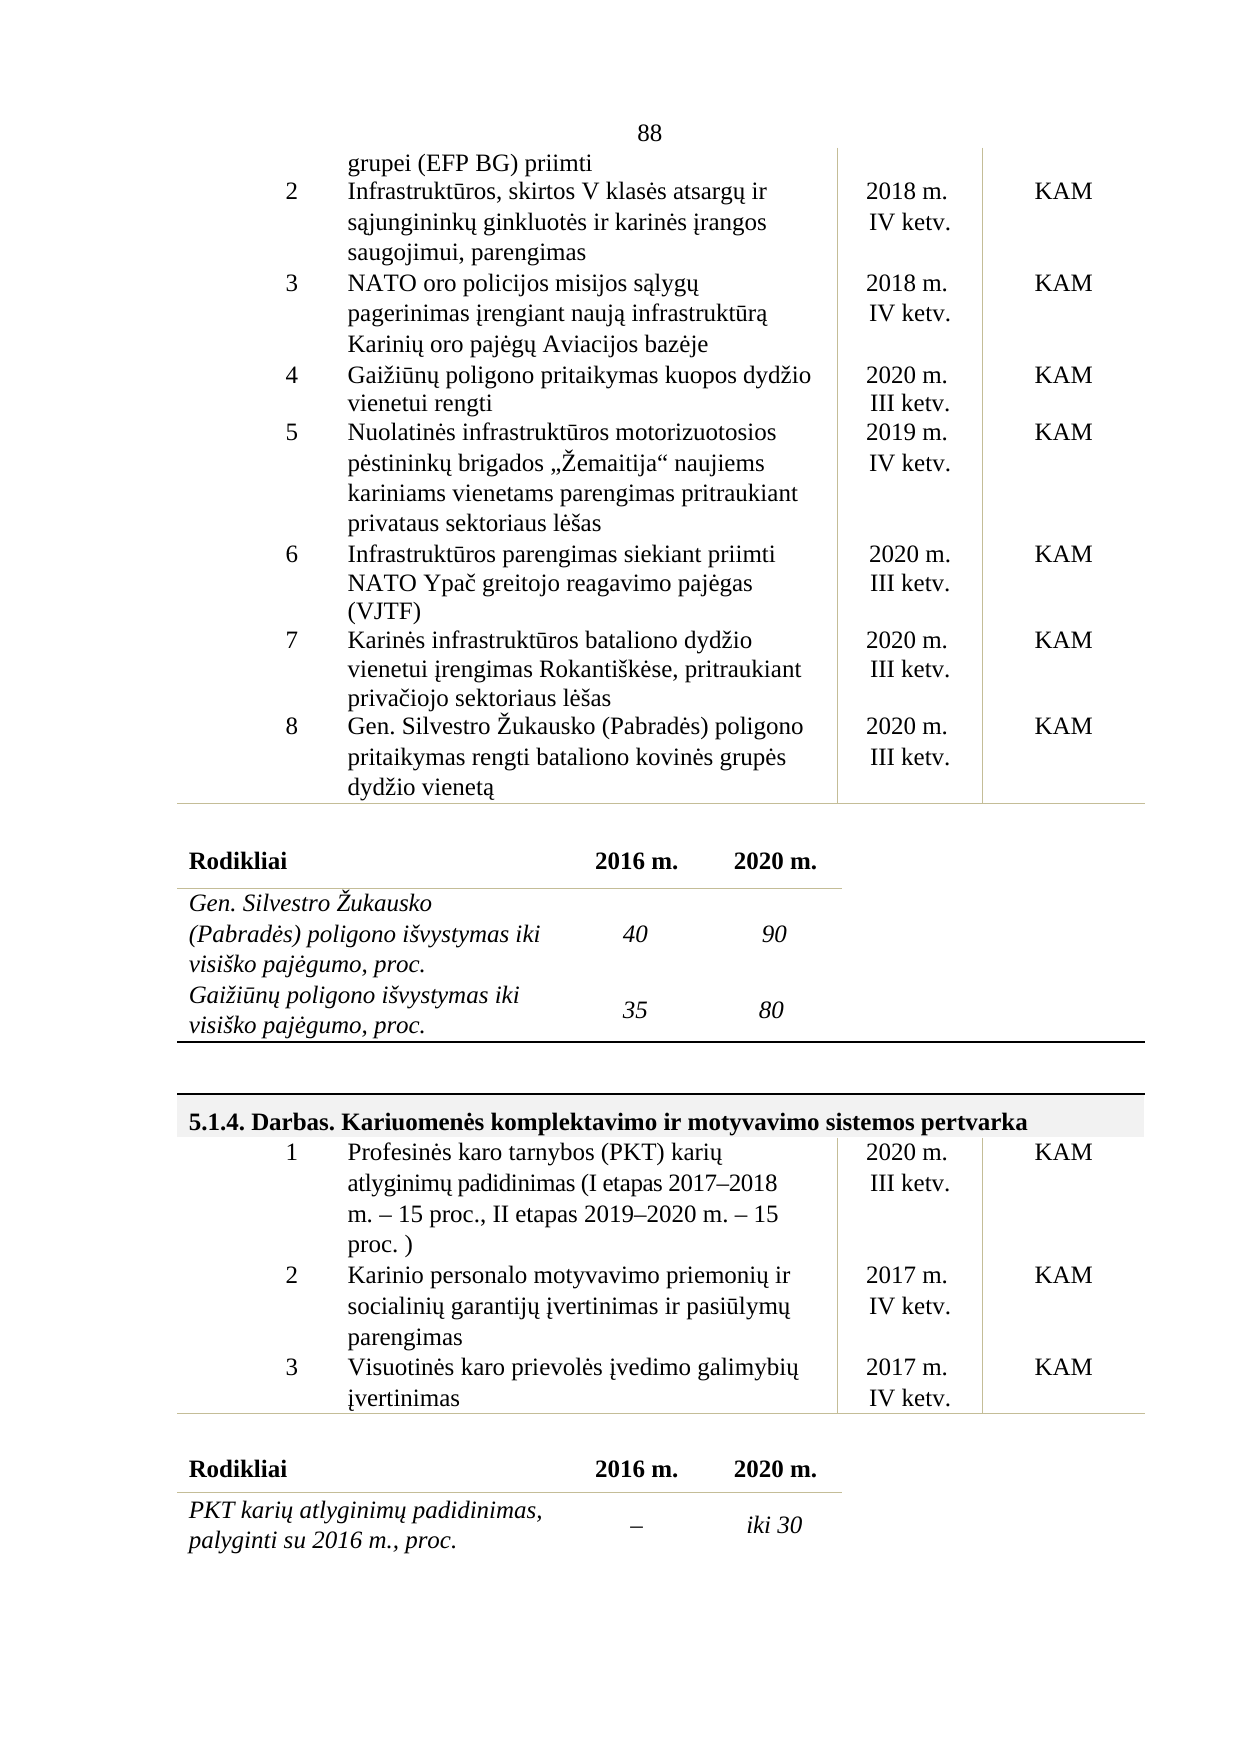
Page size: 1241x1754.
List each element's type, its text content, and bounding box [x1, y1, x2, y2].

table_cell KAM [983, 539, 1144, 625]
table_cell [842, 980, 982, 1041]
table_cell [838, 148, 982, 176]
table_cell 1 [247, 1138, 336, 1260]
table_cell [336, 1043, 532, 1093]
table_cell [842, 1043, 982, 1093]
table_cell Infrastruktūros, skirtos V klasės atsargų ir sąjungininkų ginkluotės ir karinės įrangos saugojimui, parengimas [336, 176, 837, 268]
table_cell 3 [247, 1353, 336, 1413]
table_cell [247, 1043, 336, 1093]
table_cell [532, 804, 564, 836]
table_cell [336, 1414, 532, 1446]
table_cell [532, 1414, 564, 1446]
table_cell [177, 417, 247, 539]
table_cell [336, 804, 532, 836]
table_cell Infrastruktūros parengimas siekiant priimti NATO Ypač greitojo reagavimo pajėgas (VJTF) [336, 539, 837, 625]
table_cell 35 [565, 980, 708, 1041]
table_cell 6 [247, 539, 336, 625]
table_cell [177, 1138, 247, 1260]
table_cell 2 [247, 176, 336, 268]
table_cell [842, 1414, 982, 1446]
table_cell KAM [983, 176, 1144, 268]
table_cell [842, 804, 982, 836]
table_cell 8 [247, 711, 336, 803]
table_cell KAM [983, 1260, 1144, 1352]
table_cell [565, 1043, 708, 1093]
table_cell Rodikliai [177, 836, 564, 887]
table_cell [565, 1414, 708, 1446]
table_cell 2020 m. [708, 836, 842, 887]
table_cell 80 [708, 980, 842, 1041]
table_cell [247, 804, 336, 836]
table_cell Karinio personalo motyvavimo priemonių ir socialinių garantijų įvertinimas ir pasiūlymų parengimas [336, 1260, 837, 1352]
table_cell NATO oro policijos misijos sąlygų pagerinimas įrengiant naują infrastruktūrą Karinių oro pajėgų Aviacijos bazėje [336, 268, 837, 360]
table_cell [177, 1414, 247, 1446]
table_cell [177, 1353, 247, 1413]
table_cell KAM [983, 360, 1144, 417]
table_cell [177, 148, 247, 176]
table_cell [708, 1043, 842, 1093]
table_cell 5 [247, 417, 336, 539]
table_cell 2019 m. IV ketv. [838, 417, 982, 539]
table_cell PKT karių atlyginimų padidinimas, palyginti su 2016 m., proc. [177, 1493, 564, 1557]
table_cell 2018 m. IV ketv. [838, 176, 982, 268]
table_cell [177, 176, 247, 268]
table_cell [982, 804, 1144, 836]
table_cell [982, 980, 1144, 1041]
table_cell 2020 m. [708, 1446, 842, 1492]
table_cell [982, 1414, 1144, 1446]
table_cell 2016 m. [565, 1446, 708, 1492]
table_cell [708, 1414, 842, 1446]
table_cell [177, 625, 247, 711]
table_cell [177, 539, 247, 625]
table_cell [247, 148, 336, 176]
table_cell Visuotinės karo prievolės įvedimo galimybių įvertinimas [336, 1353, 837, 1413]
table_cell Karinės infrastruktūros bataliono dydžio vienetui įrengimas Rokantiškėse, pritraukiant privačiojo sektoriaus lėšas [336, 625, 837, 711]
table_cell Gen. Silvestro Žukausko (Pabradės) poligono pritaikymas rengti bataliono kovinės grupės dydžio vienetą [336, 711, 837, 803]
table_cell Gaižiūnų poligono pritaikymas kuopos dydžio vienetui rengti [336, 360, 837, 417]
table_cell grupei (EFP BG) priimti [336, 148, 837, 176]
table_cell KAM [983, 268, 1144, 360]
table_cell [247, 1414, 336, 1446]
table_cell 40 [565, 889, 708, 980]
table_cell [177, 360, 247, 417]
table_cell [177, 1260, 247, 1352]
table_cell [177, 268, 247, 360]
table_cell 2017 m. IV ketv. [838, 1353, 982, 1413]
table_cell [983, 148, 1144, 176]
table_cell 2020 m. III ketv. [838, 539, 982, 625]
table_cell [842, 1492, 982, 1557]
table_cell 5.1.4. Darbas. Kariuomenės komplektavimo ir motyvavimo sistemos pertvarka [177, 1095, 1144, 1137]
table_cell 90 [708, 889, 842, 980]
table_cell KAM [983, 711, 1144, 803]
table_cell iki 30 [708, 1493, 842, 1557]
table_cell Rodikliai [177, 1446, 564, 1492]
table_cell [982, 888, 1144, 980]
table_cell [708, 804, 842, 836]
table_cell 2016 m. [565, 836, 708, 887]
table_cell 2 [247, 1260, 336, 1352]
table_cell Profesinės karo tarnybos (PKT) karių atlyginimų padidinimas (I etapas 2017–2018 m. – 15 proc., II etapas 2019–2020 m. – 15 proc. ) [336, 1138, 837, 1260]
table_cell [982, 836, 1144, 887]
table_cell [842, 1446, 982, 1492]
table_cell 2020 m. III ketv. [838, 1138, 982, 1260]
table_cell 2017 m. IV ketv. [838, 1260, 982, 1352]
table_cell 2020 m. III ketv. [838, 360, 982, 417]
table_cell [177, 804, 247, 836]
table_cell [982, 1446, 1144, 1492]
table_cell Nuolatinės infrastruktūros motorizuotosios pėstininkų brigados „Žemaitija“ naujiems kariniams vienetams parengimas pritraukiant privataus sektoriaus lėšas [336, 417, 837, 539]
table_cell 7 [247, 625, 336, 711]
table_cell [532, 1043, 564, 1093]
table_cell [982, 1492, 1144, 1557]
table_cell [177, 1043, 247, 1093]
table_cell KAM [983, 1138, 1144, 1260]
table_cell KAM [983, 625, 1144, 711]
table_cell KAM [983, 1353, 1144, 1413]
table_cell [177, 711, 247, 803]
table_cell 4 [247, 360, 336, 417]
table_cell 2020 m. III ketv. [838, 711, 982, 803]
table_cell Gaižiūnų poligono išvystymas iki visiško pajėgumo, proc. [177, 980, 564, 1041]
table_cell Gen. Silvestro Žukausko (Pabradės) poligono išvystymas iki visiško pajėgumo, proc. [177, 889, 564, 980]
table_cell [565, 804, 708, 836]
table_cell 2020 m. III ketv. [838, 625, 982, 711]
table_cell – [565, 1493, 708, 1557]
table_cell [982, 1043, 1144, 1093]
table_cell [842, 888, 982, 980]
table_cell 3 [247, 268, 336, 360]
table_cell [842, 836, 982, 887]
table_cell KAM [983, 417, 1144, 539]
table_cell 2018 m. IV ketv. [838, 268, 982, 360]
